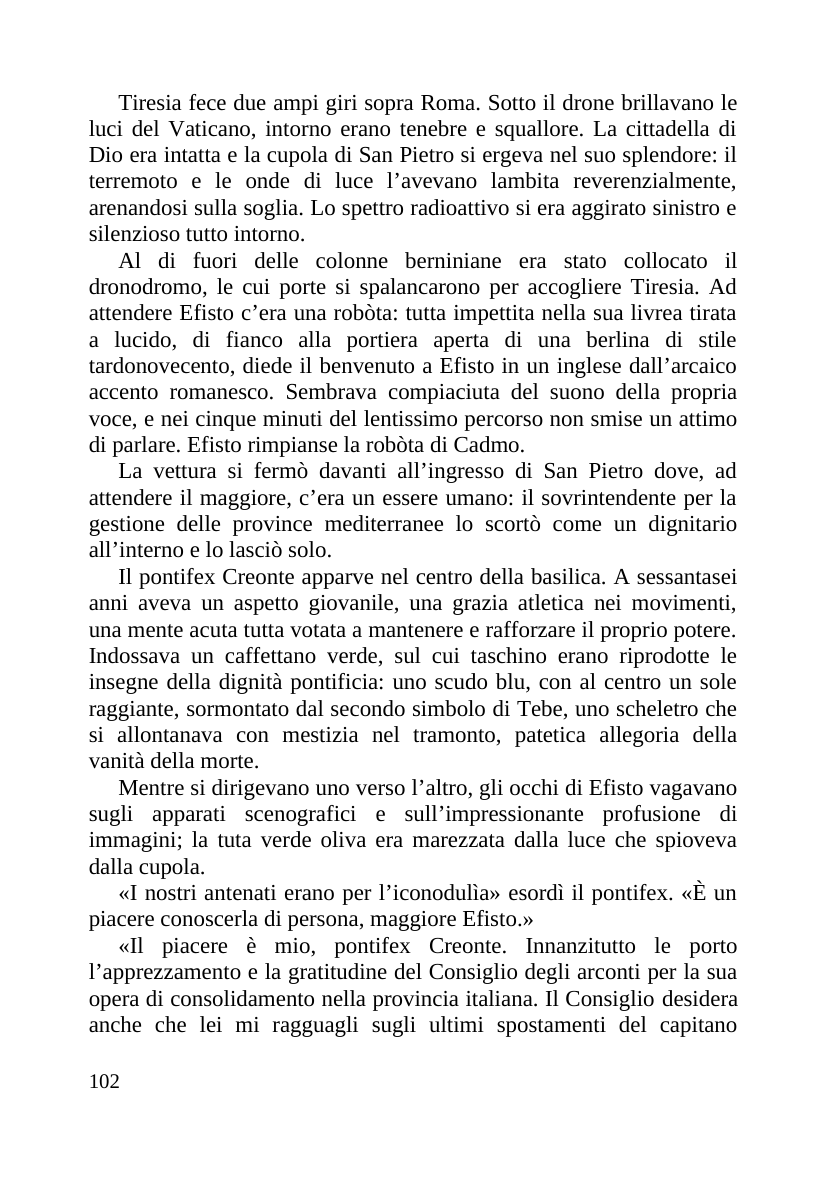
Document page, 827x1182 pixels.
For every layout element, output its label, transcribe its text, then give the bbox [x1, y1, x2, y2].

text Mentre si dirigevano uno verso l’altro, gli occhi di Efisto vagavano sugli apparati scenografici e sull’impressionante profusione di immagini; la tuta verde oliva era marezzata dalla luce che spioveva dalla cupola. [88, 774, 738, 879]
text «I nostri antenati erano per l’iconodulìa» esordì il pontifex. «È un piacere conoscerla di persona, maggiore Efisto.» [88, 879, 738, 932]
text Tiresia fece due ampi giri sopra Roma. Sotto il drone brillavano le luci del Vaticano, intorno erano tenebre e squallore. La cittadella di Dio era intatta e la cupola di San Pietro si ergeva nel suo splendore: il terremoto e le onde di luce l’avevano lambita reverenzialmente, arenandosi sulla soglia. Lo spettro radioattivo si era aggirato sinistro e silenzioso tutto intorno. [88, 88, 738, 247]
text Al di fuori delle colonne berniniane era stato collocato il dronodromo, le cui porte si spalancarono per accogliere Tiresia. Ad attendere Efisto c’era una robòta: tutta impettita nella sua livrea tirata a lucido, di fianco alla portiera aperta di una berlina di stile tardonovecento, diede il benvenuto a Efisto in un inglese dall’arcaico accento romanesco. Sembrava compiaciuta del suono della propria voce, e nei cinque minuti del lentissimo percorso non smise un attimo di parlare. Efisto rimpianse la robòta di Cadmo. [88, 247, 738, 457]
text «Il piacere è mio, pontifex Creonte. Innanzitutto le porto l’apprezzamento e la gratitudine del Consiglio degli arconti per la sua opera di consolidamento nella provincia italiana. Il Consiglio desidera anche che lei mi ragguagli sugli ultimi spostamenti del capitano [88, 932, 738, 1037]
text Il pontifex Creonte apparve nel centro della basilica. A sessantasei anni aveva un aspetto giovanile, una grazia atletica nei movimenti, una mente acuta tutta votata a mantenere e rafforzare il proprio potere. Indossava un caffettano verde, sul cui taschino erano riprodotte le insegne della dignità pontificia: uno scudo blu, con al centro un sole raggiante, sormontato dal secondo simbolo di Tebe, uno scheletro che si allontanava con mestizia nel tramonto, patetica allegoria della vanità della morte. [88, 563, 738, 774]
text La vettura si fermò davanti all’ingresso di San Pietro dove, ad attendere il maggiore, c’era un essere umano: il sovrintendente per la gestione delle province mediterranee lo scortò come un dignitario all’interno e lo lasciò solo. [88, 457, 738, 563]
